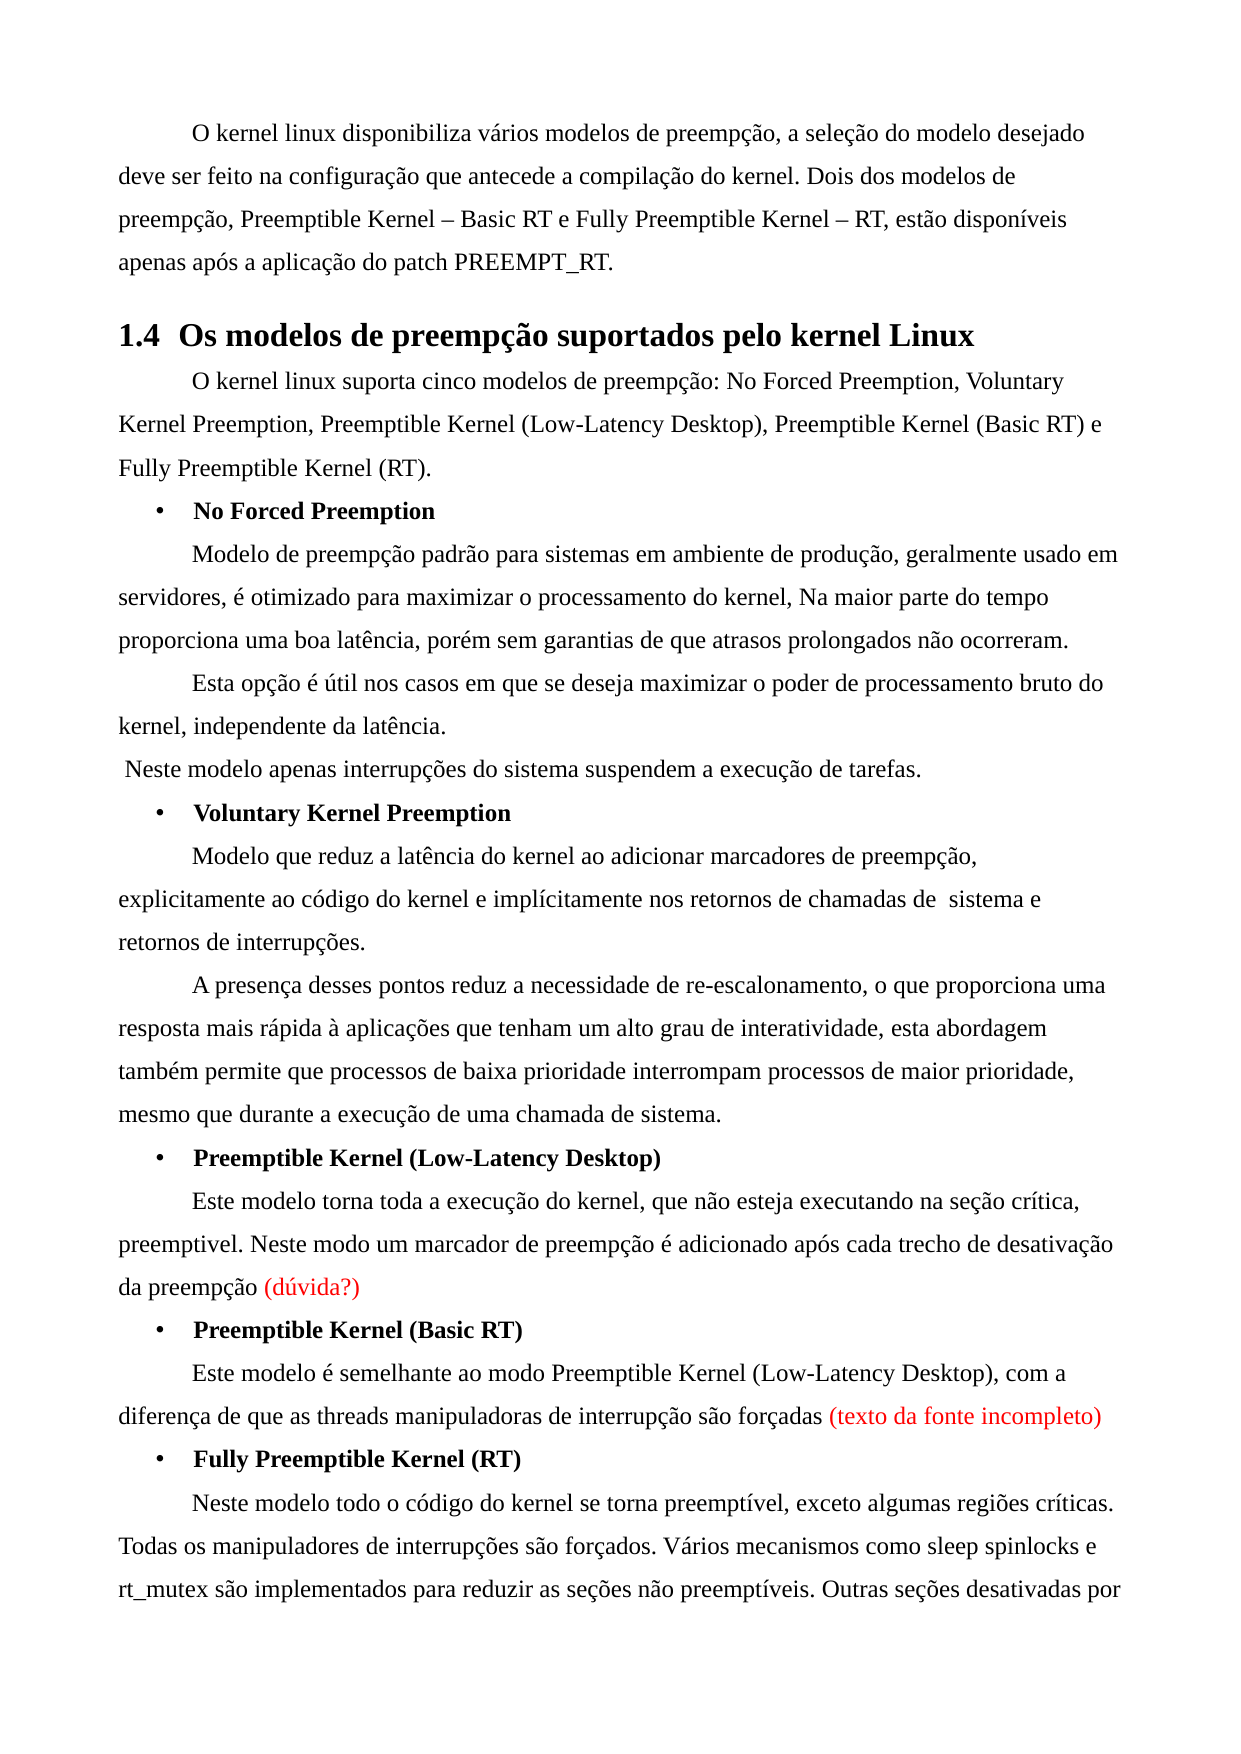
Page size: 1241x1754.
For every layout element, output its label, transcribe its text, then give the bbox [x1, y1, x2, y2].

text Esta opção é útil nos casos em que se deseja maximizar o poder de processamento bruto do kernel, independente da latência. [118, 668, 1122, 740]
text O kernel linux suporta cinco modelos de preempção: No Forced Preemption, Voluntary Kernel Preemption, Preemptible Kernel (Low-Latency Desktop), Preemptible Kernel (Basic RT) e Fully Preemptible Kernel (RT). [118, 366, 1122, 481]
text Este modelo é semelhante ao modo Preemptible Kernel (Low-Latency Desktop), com a diferença de que as threads manipuladoras de interrupção são forçadas (texto da fonte incompleto) [118, 1358, 1122, 1430]
list Voluntary Kernel Preemption [156, 798, 1122, 826]
list No Forced Preemption [156, 496, 1122, 524]
text Neste modelo todo o código do kernel se torna preemptível, exceto algumas regiões críticas. Todas os manipuladores de interrupções são forçados. Vários mecanismos como sleep spinlocks e rt_mutex são implementados para reduzir as seções não preemptíveis. Outras seções desativadas por [118, 1488, 1122, 1603]
text Modelo que reduz a latência do kernel ao adicionar marcadores de preempção, explicitamente ao código do kernel e implícitamente nos retornos de chamadas de sistema e retornos de interrupções. [118, 841, 1122, 956]
text Modelo de preempção padrão para sistemas em ambiente de produção, geralmente usado em servidores, é otimizado para maximizar o processamento do kernel, Na maior parte do tempo [118, 539, 1122, 611]
list Fully Preemptible Kernel (RT) [156, 1444, 1122, 1473]
text Este modelo torna toda a execução do kernel, que não esteja executando na seção crítica, preemptivel. Neste modo um marcador de preempção é adicionado após cada trecho de desativação da preempção (dúvida?) [118, 1186, 1122, 1301]
list Preemptible Kernel (Basic RT) [156, 1315, 1122, 1344]
list Preemptible Kernel (Low-Latency Desktop) [156, 1143, 1122, 1171]
text Neste modelo apenas interrupções do sistema suspendem a execução de tarefas. [118, 754, 1122, 783]
text A presença desses pontos reduz a necessidade de re-escalonamento, o que proporciona uma resposta mais rápida à aplicações que tenham um alto grau de interatividade, esta abordagem também permite que processos de baixa prioridade interrompam processos de maior prioridade, mesmo que durante a execução de uma chamada de sistema. [118, 970, 1122, 1128]
subtitle Os modelos de preempção suportados pelo kernel Linux [118, 316, 1122, 354]
text O kernel linux disponibiliza vários modelos de preempção, a seleção do modelo desejado deve ser feito na configuração que antecede a compilação do kernel. Dois dos modelos de preempção, Preemptible Kernel – Basic RT e Fully Preemptible Kernel – RT, estão disponíveis apenas após a aplicação do patch PREEMPT_RT. [118, 118, 1122, 276]
text proporciona uma boa latência, porém sem garantias de que atrasos prolongados não ocorreram. [118, 625, 1122, 654]
